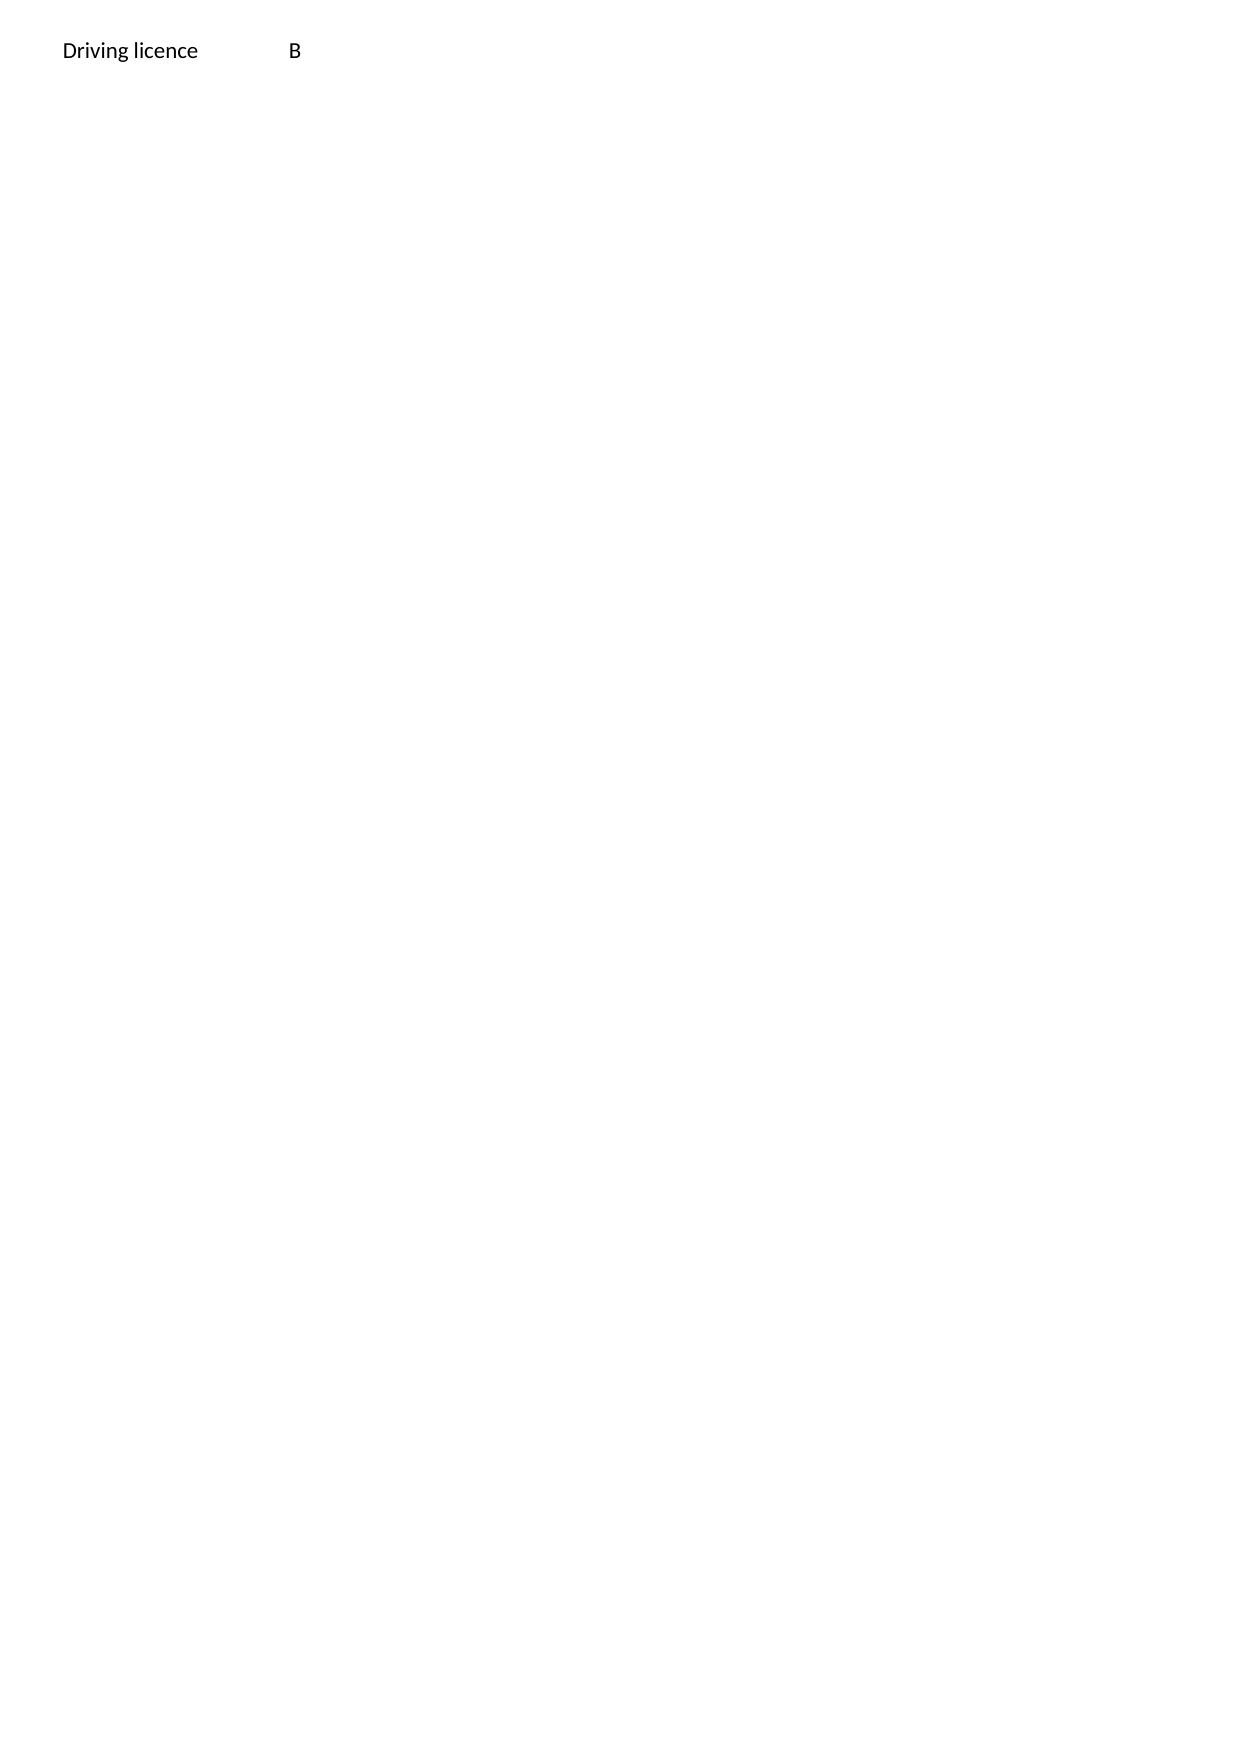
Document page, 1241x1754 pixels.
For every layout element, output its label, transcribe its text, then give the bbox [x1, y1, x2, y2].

table_cell Driving licence [57, 30, 283, 69]
table_cell B [283, 30, 1172, 69]
